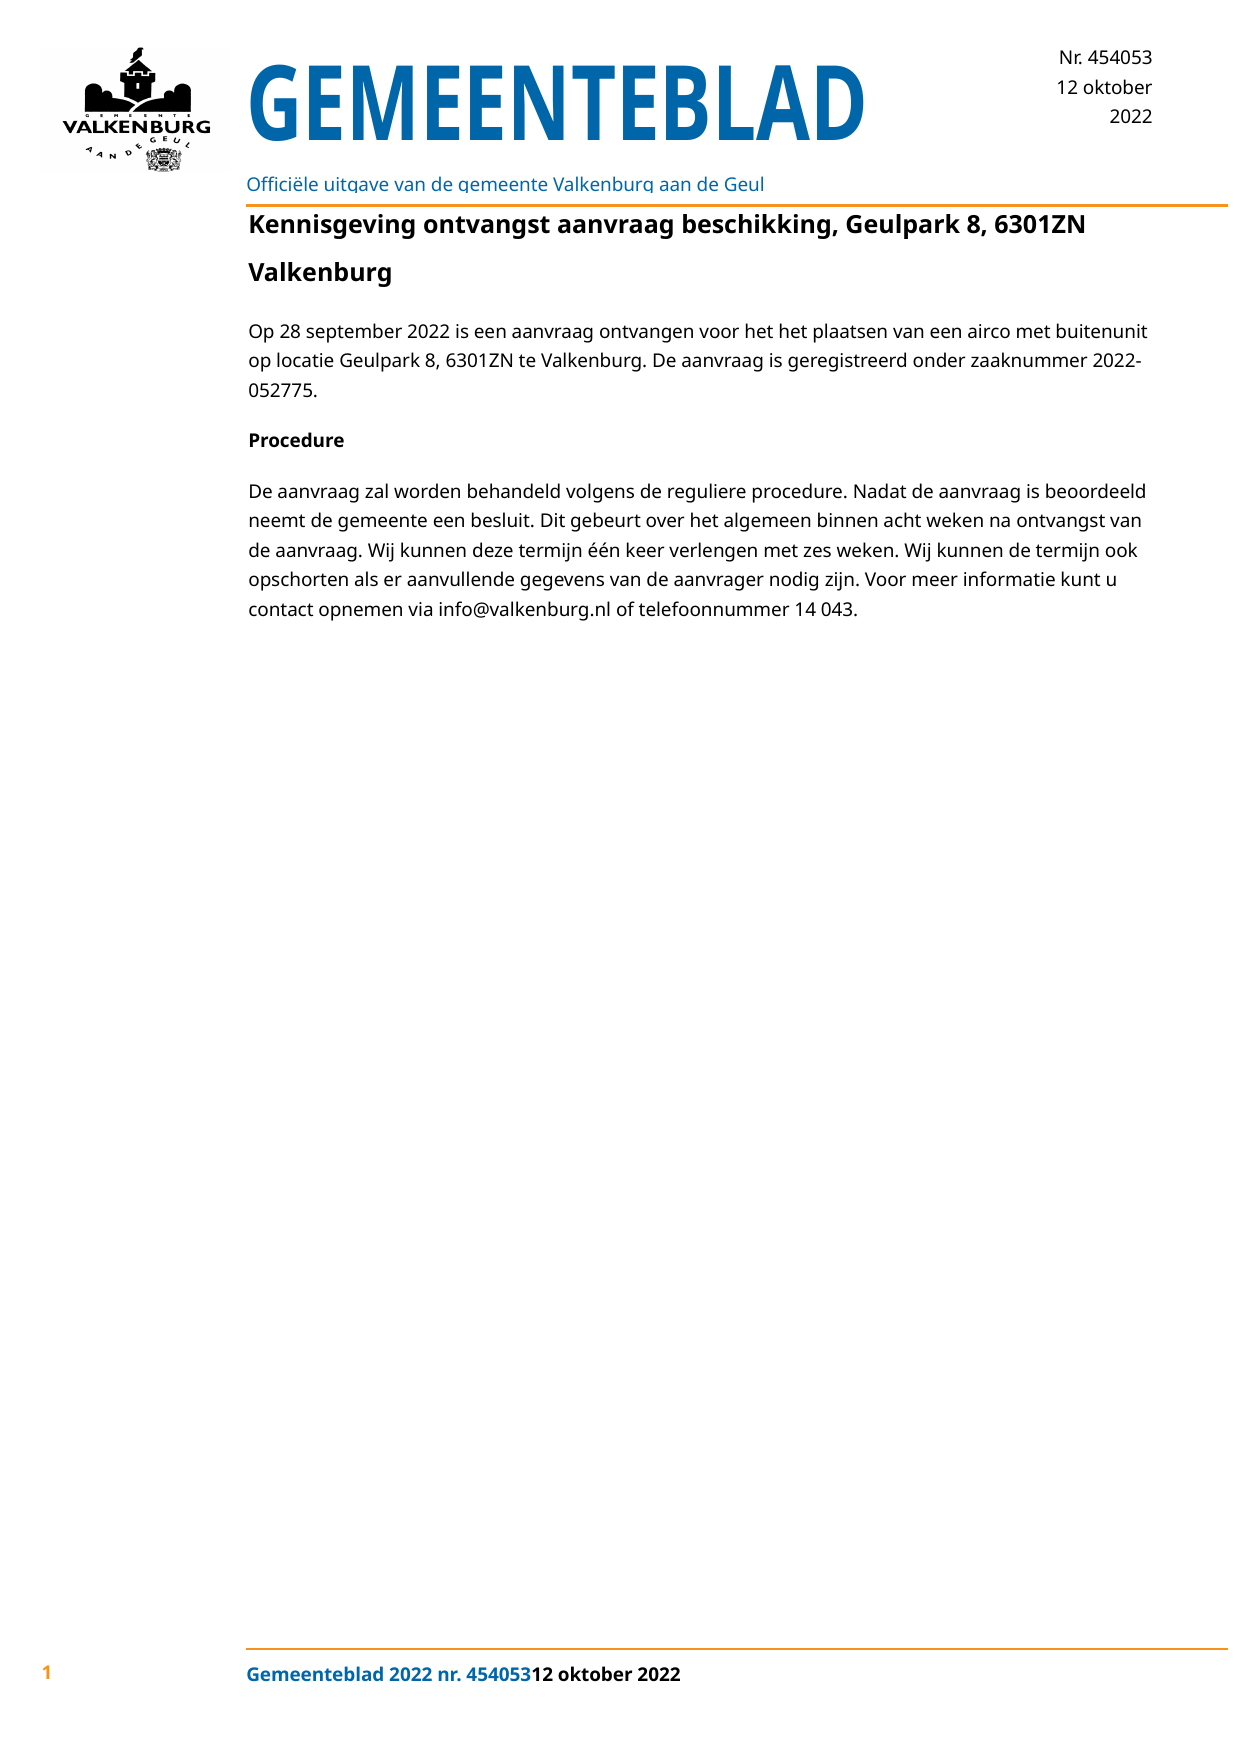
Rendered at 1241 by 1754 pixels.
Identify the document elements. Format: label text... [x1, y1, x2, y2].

picture [41, 47, 231, 172]
text Kennisgeving ontvangst aanvraag beschikking, Geulpark 8, 6301ZN Valkenburg [248, 207, 1152, 288]
text Op 28 september 2022 is een aanvraag ontvangen voor het het plaatsen van een airco met buitenunit op locatie Geulpark 8, 6301ZN te Valkenburg. De aanvraag is geregistreerd onder zaaknummer 2022-052775. [248, 318, 1152, 403]
text Procedure [248, 427, 1152, 453]
text De aanvraag zal worden behandeld volgens de reguliere procedure. Nadat de aanvraag is beoordeeld neemt de gemeente een besluit. Dit gebeurt over het algemeen binnen acht weken na ontvangst van de aanvraag. Wij kunnen deze termijn één keer verlengen met zes weken. Wij kunnen de termijn ook opschorten als er aanvullende gegevens van de aanvrager nodig zijn. Voor meer informatie kunt u contact opnemen via info@valkenburg.nl of telefoonnummer 14 043. [248, 478, 1152, 622]
